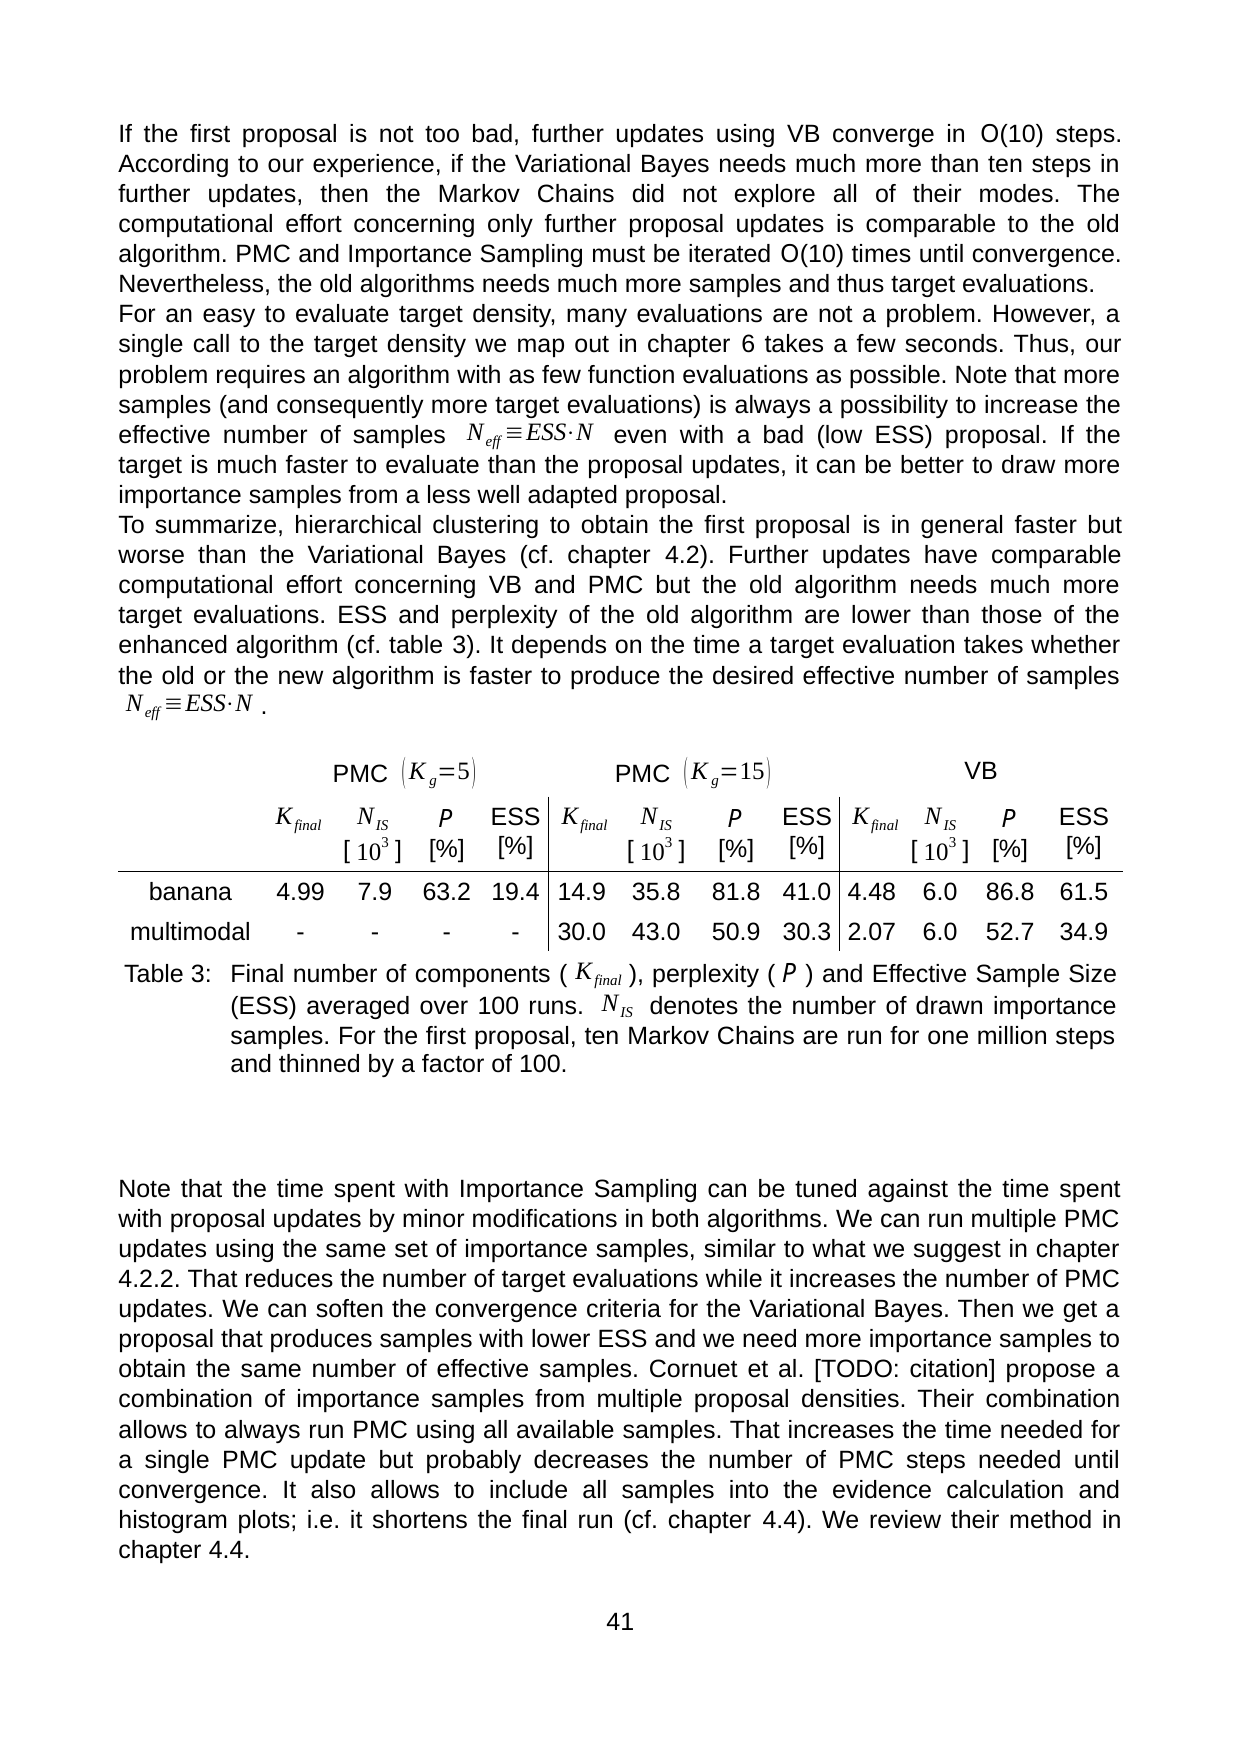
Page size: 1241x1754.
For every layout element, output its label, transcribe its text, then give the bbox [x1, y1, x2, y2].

table_cell 35.8 [615, 872, 697, 911]
table_cell 30.3 [775, 911, 839, 951]
table_cell 4.99 [262, 872, 338, 911]
table_cell ESS [%] [775, 797, 839, 871]
table_cell 41.0 [775, 872, 839, 911]
table_cell [549, 797, 615, 871]
text For an easy to evaluate target density, many evaluations are not a problem. However, a single call to the target density we map out in chapter 6 takes a few seconds. Thus, our problem requires an algorithm with as few function evaluations as possible. Note that more samples (and consequently more target evaluations) is always a possibility to increase the effective number of samples even with a bad (low ESS) proposal. If the target is much faster to evaluate than the proposal updates, it can be better to draw more importance samples from a less well adapted proposal. [118, 299, 1122, 509]
table_cell multimodal [118, 911, 262, 951]
table_cell - [483, 911, 548, 951]
table_cell ESS [%] [1045, 797, 1123, 871]
table_cell [%] [697, 797, 775, 871]
table_cell [] [334, 797, 411, 871]
table_cell [] [615, 797, 697, 871]
table_cell [118, 797, 262, 871]
text To summarize, hierarchical clustering to obtain the first proposal is in general faster but worse than the Variational Bayes (cf. chapter 4.2). Further updates have comparable computational effort concerning VB and PMC but the old algorithm needs much more target evaluations. ESS and perplexity of the old algorithm are lower than those of the enhanced algorithm (cf. table 3). It depends on the time a target evaluation takes whether the old or the new algorithm is faster to produce the desired effective number of samples . [118, 509, 1122, 720]
table_header PMC [262, 750, 553, 797]
table_cell - [339, 911, 411, 951]
table_cell 19.4 [483, 872, 548, 911]
text Note that the time spent with Importance Sampling can be tuned against the time spent with proposal updates by minor modifications in both algorithms. We can run multiple PMC updates using the same set of importance samples, similar to what we suggest in chapter 4.2.2. That reduces the number of target evaluations while it increases the number of PMC updates. We can soften the convergence criteria for the Variational Bayes. Then we get a proposal that produces samples with lower ESS and we need more importance samples to obtain the same number of effective samples. Cornuet et al. [TODO: citation] propose a combination of importance samples from multiple proposal densities. Their combination allows to always run PMC using all available samples. That increases the time needed for a single PMC update but probably decreases the number of PMC steps needed until convergence. It also allows to include all samples into the evidence calculation and histogram plots; i.e. it shortens the final run (cf. chapter 4.4). We review their method in chapter 4.4. [118, 1173, 1122, 1564]
table_cell [%] [411, 797, 482, 871]
table_cell 6.0 [904, 872, 975, 911]
table_cell 81.8 [697, 872, 775, 911]
table_cell 6.0 [904, 911, 975, 951]
table_cell 14.9 [549, 872, 615, 911]
table_cell [%] [975, 797, 1044, 871]
table_cell [840, 797, 904, 871]
text If the first proposal is not too bad, further updates using VB converge in O(10) steps. According to our experience, if the Variational Bayes needs much more than ten steps in further updates, then the Markov Chains did not explore all of their modes. The computational effort concerning only further proposal updates is comparable to the old algorithm. PMC and Importance Sampling must be iterated O(10) times until convergence. Nevertheless, the old algorithms needs much more samples and thus target evaluations. [118, 118, 1122, 299]
table_cell Table 3: Final number of components (), perplexity () and Effective Sample Size (ESS) averaged over 100 runs. denotes the number of drawn importance samples. For the first proposal, ten Markov Chains are run for one million steps and thinned by a factor of 100. [118, 951, 1123, 1143]
table_header VB [839, 750, 1123, 797]
table_cell 43.0 [615, 911, 697, 951]
table_cell 7.9 [339, 872, 411, 911]
table_cell 34.9 [1045, 911, 1123, 951]
table_cell 4.48 [840, 872, 904, 911]
table_cell 2.07 [840, 911, 904, 951]
table_cell - [411, 911, 482, 951]
table_cell [] [904, 797, 975, 871]
table_cell - [262, 911, 338, 951]
table_cell 30.0 [549, 911, 615, 951]
table_cell 50.9 [697, 911, 775, 951]
table_cell 52.7 [975, 911, 1044, 951]
table_cell 61.5 [1045, 872, 1123, 911]
table_cell banana [118, 872, 262, 911]
table_cell ESS [%] [483, 797, 548, 871]
table_header [118, 750, 262, 797]
table_cell 86.8 [975, 872, 1044, 911]
table_cell 63.2 [411, 872, 482, 911]
table_cell [262, 797, 334, 871]
table_header PMC [553, 750, 839, 797]
